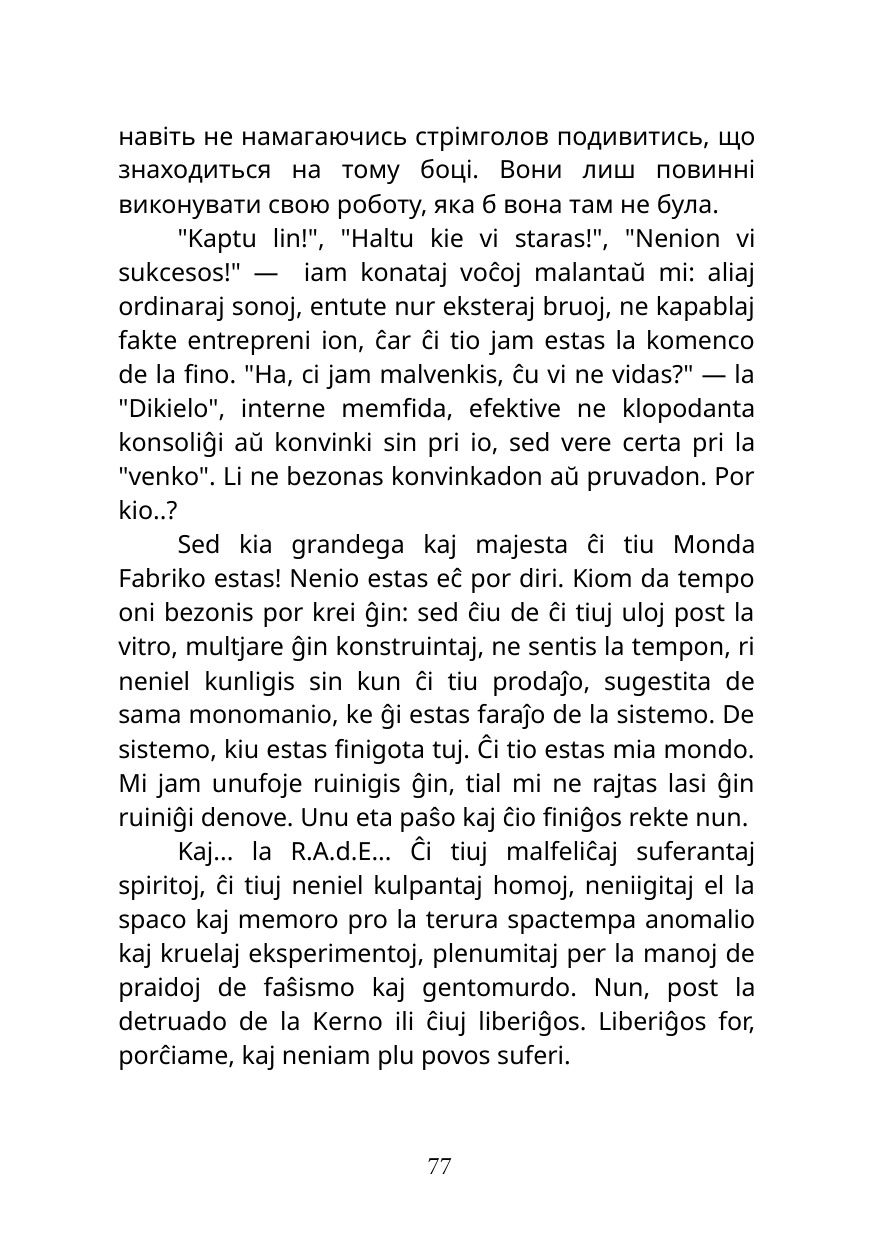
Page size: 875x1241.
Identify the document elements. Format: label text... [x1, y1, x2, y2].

text Sed kia grandega kaj majesta ĉi tiu Monda Fabriko estas! Nenio estas eĉ por diri. Kiom da tempo oni bezonis por krei ĝin: sed ĉiu de ĉi tiuj uloj post la vitro, multjare ĝin konstruintaj, ne sentis la tempon, ri neniel kunligis sin kun ĉi tiu prodaĵo, sugestita de sama monomanio, ke ĝi estas faraĵo de la sistemo. De sistemo, kiu estas finigota tuj. Ĉi tio estas mia mondo. Mi jam unufoje ruinigis ĝin, tial mi ne rajtas lasi ĝin ruiniĝi denove. Unu eta paŝo kaj ĉio finiĝos rekte nun. [118, 527, 756, 833]
text Kaj... la R.A.d.E... Ĉi tiuj malfeliĉaj suferantaj spiritoj, ĉi tiuj neniel kulpantaj homoj, neniigitaj el la spaco kaj memoro pro la terura spactempa anomalio kaj kruelaj eksperimentoj, plenumitaj per la manoj de praidoj de faŝismo kaj gentomurdo. Nun, post la detruado de la Kerno ili ĉiuj liberiĝos. Liberiĝos for, porĉiame, kaj neniam plu povos suferi. [118, 833, 756, 1072]
text "Kaptu lin!", "Haltu kie vi staras!", "Nenion vi sukcesos!" — iam konataj voĉoj malantaŭ mi: aliaj ordinaraj sonoj, entute nur eksteraj bruoj, ne kapablaj fakte entrepreni ion, ĉar ĉi tio jam estas la komenco de la fino. "Ha, ci jam malvenkis, ĉu vi ne vidas?" — la "Dikielo", interne memfida, efektive ne klopodanta konsoliĝi aŭ konvinki sin pri io, sed vere certa pri la "venko". Li ne bezonas konvinkadon aŭ pruvadon. Por kio..? [118, 220, 756, 527]
text навіть не намагаючись стрімголов подивитись, що знаходиться на тому боці. Вони лиш повинні виконувати свою роботу, яка б вона там не була. [118, 118, 756, 220]
